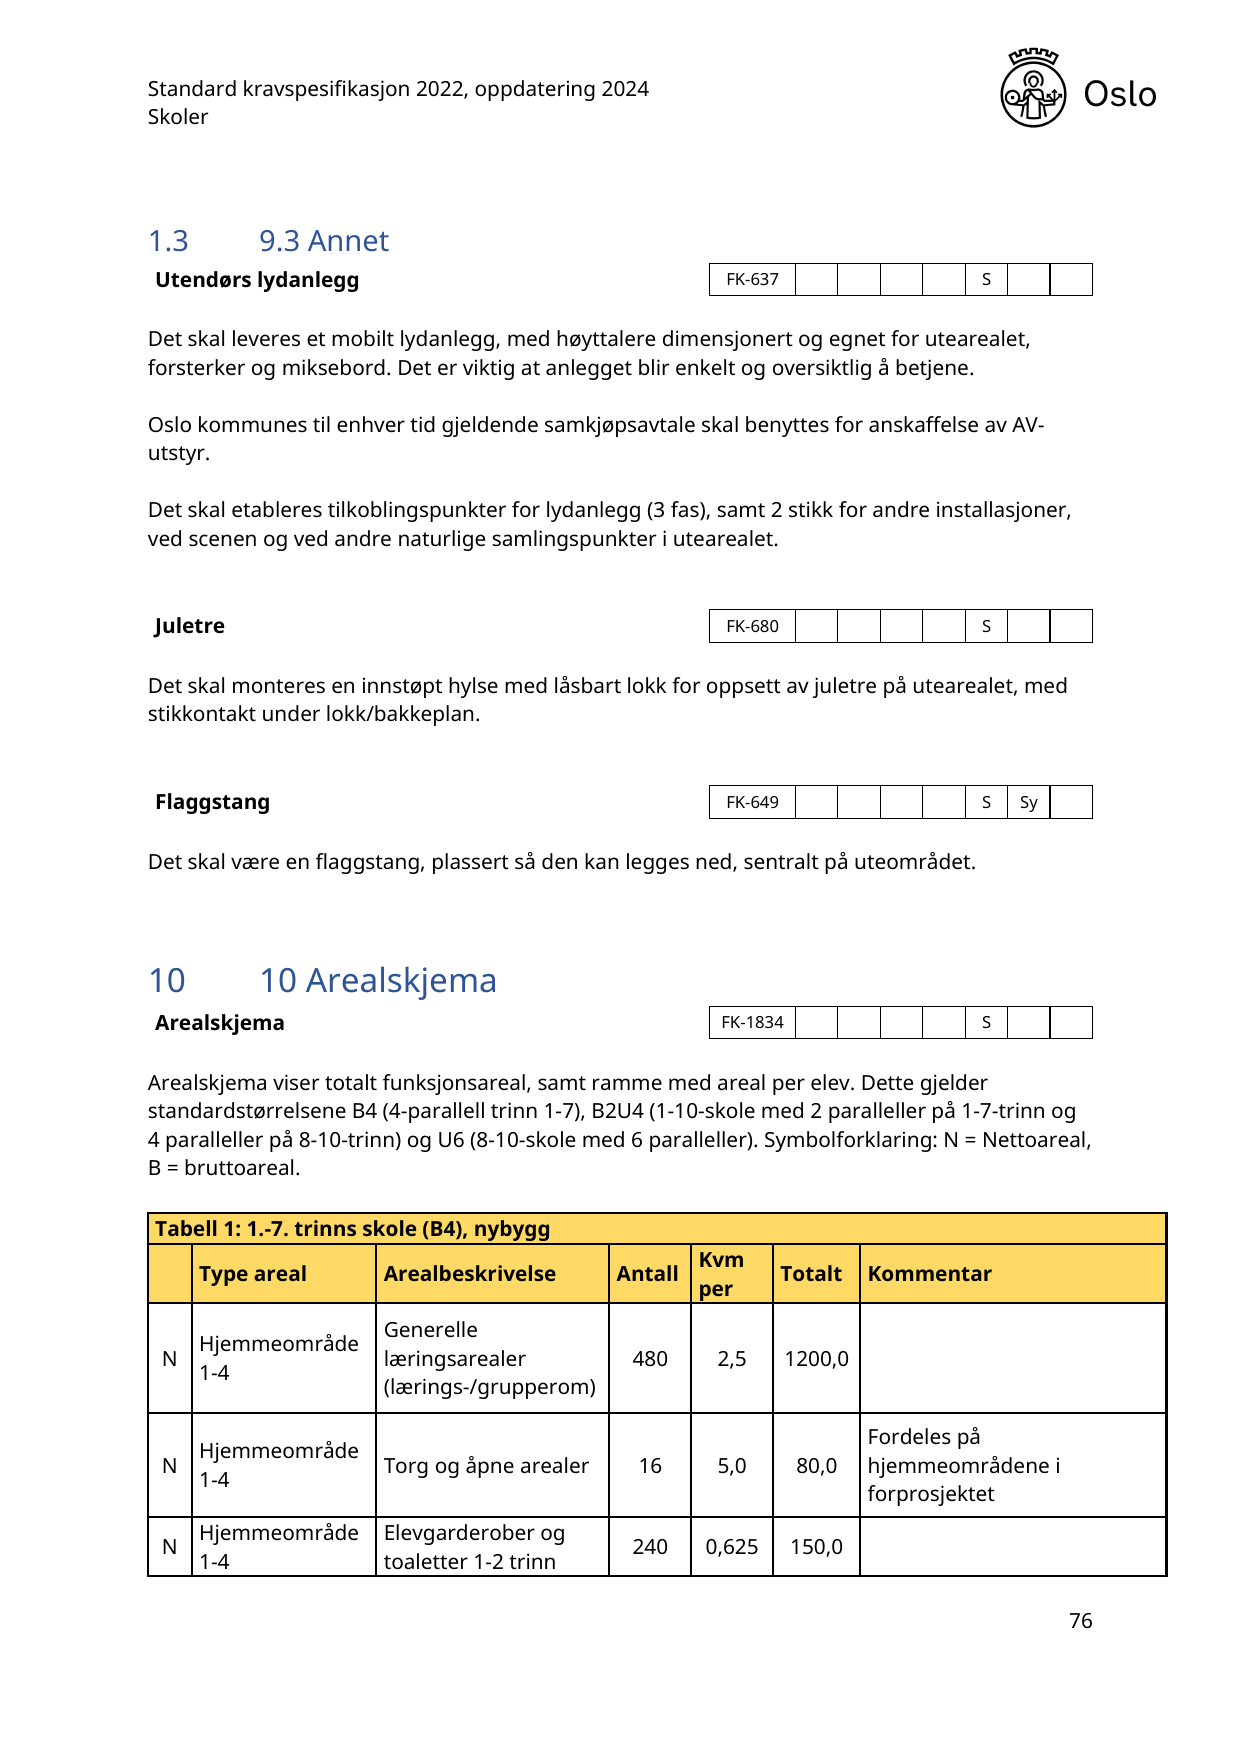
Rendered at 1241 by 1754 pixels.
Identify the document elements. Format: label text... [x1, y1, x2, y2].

table_cell N [149, 1414, 191, 1516]
table_header FK-649 [710, 786, 795, 817]
table_cell Hjemmeområde 1-4 [193, 1518, 375, 1575]
table_cell 16 [610, 1414, 690, 1516]
table_header [1051, 1007, 1092, 1038]
table_header [881, 264, 922, 295]
table_cell 2,5 [692, 1304, 772, 1412]
table_cell N [149, 1518, 191, 1575]
table_header [838, 1007, 880, 1038]
table_header [923, 264, 965, 295]
table_header [796, 1007, 837, 1038]
subtitle 10 Arealskjema [148, 957, 1093, 1003]
table_header [838, 264, 880, 295]
table_header [1008, 610, 1049, 642]
table_header Flaggstang [148, 785, 709, 817]
table_cell 480 [610, 1304, 690, 1412]
table_cell [861, 1518, 1165, 1575]
table_cell [861, 1304, 1165, 1412]
table_header Utendørs lydanlegg [148, 263, 709, 295]
text Arealskjema viser totalt funksjonsareal, samt ramme med areal per elev. Dette gjelder standardstørrelsene B4 (4-parallell trinn 1-7), B2U4 (1-10-skole med 2 paralleller på 1-7-trinn og 4 paralleller på 8-10-trinn) og U6 (8-10-skole med 6 paralleller). Symbolforklaring: N = Nettoareal, B = bruttoareal. [148, 1068, 1093, 1182]
table_cell Torg og åpne arealer [377, 1414, 608, 1516]
table_header [1008, 1007, 1049, 1038]
table_header S [966, 1007, 1007, 1038]
table_cell Kommentar [861, 1245, 1165, 1302]
table_cell Elevgarderober og toaletter 1-2 trinn [377, 1518, 608, 1575]
table_cell 80,0 [774, 1414, 859, 1516]
table_header S [966, 264, 1007, 295]
table_header [881, 786, 922, 817]
table_cell Kvm per [692, 1245, 772, 1302]
table_header [796, 786, 837, 817]
table_cell Type areal [193, 1245, 375, 1302]
table_header [1008, 264, 1049, 295]
table_cell 5,0 [692, 1414, 772, 1516]
table_header Tabell 1: 1.-7. trinns skole (B4), nybygg [149, 1214, 1165, 1243]
table_header FK-680 [710, 610, 795, 642]
table_header S [966, 610, 1007, 642]
table_header [796, 610, 837, 642]
table_header [881, 610, 922, 642]
table_header FK-637 [710, 264, 795, 295]
table_header Sy [1008, 786, 1049, 817]
table_header [881, 1007, 922, 1038]
table_header [1051, 610, 1092, 642]
table_header [923, 610, 965, 642]
text Det skal være en flaggstang, plassert så den kan legges ned, sentralt på uteområdet. [148, 847, 1093, 875]
table_cell Generelle læringsarealer (lærings-/grupperom) [377, 1304, 608, 1412]
table_header [923, 1007, 965, 1038]
table_cell Hjemmeområde 1-4 [193, 1304, 375, 1412]
text Oslo kommunes til enhver tid gjeldende samkjøpsavtale skal benyttes for anskaffelse av AV-utstyr. [148, 410, 1093, 467]
table_cell 0,625 [692, 1518, 772, 1575]
table_header [838, 786, 880, 817]
table_cell Hjemmeområde 1-4 [193, 1414, 375, 1516]
table_header S [966, 786, 1007, 817]
text Det skal monteres en innstøpt hylse med låsbart lokk for oppsett av juletre på utearealet, med stikkontakt under lokk/bakkeplan. [148, 671, 1093, 728]
table_header Arealskjema [148, 1006, 709, 1038]
table_cell 240 [610, 1518, 690, 1575]
table_cell [149, 1245, 191, 1302]
table_header [838, 610, 880, 642]
table_cell Totalt [774, 1245, 859, 1302]
text Det skal etableres tilkoblingspunkter for lydanlegg (3 fas), samt 2 stikk for andre installasjoner, ved scenen og ved andre naturlige samlingspunkter i utearealet. [148, 495, 1093, 552]
table_header FK-1834 [710, 1007, 795, 1038]
table_cell Fordeles på hjemmeområdene i forprosjektet [861, 1414, 1165, 1516]
table_cell 150,0 [774, 1518, 859, 1575]
table_header [923, 786, 965, 817]
text Det skal leveres et mobilt lydanlegg, med høyttalere dimensjonert og egnet for utearealet, forsterker og miksebord. Det er viktig at anlegget blir enkelt og oversiktlig å betjene. [148, 324, 1093, 381]
table_header [1051, 786, 1092, 817]
table_header Juletre [148, 609, 709, 642]
table_cell Antall [610, 1245, 690, 1302]
table_cell 1200,0 [774, 1304, 859, 1412]
table_header [796, 264, 837, 295]
table_cell Arealbeskrivelse [377, 1245, 608, 1302]
subtitle 9.3 Annet [148, 220, 1093, 260]
table_cell N [149, 1304, 191, 1412]
table_header [1051, 264, 1092, 295]
